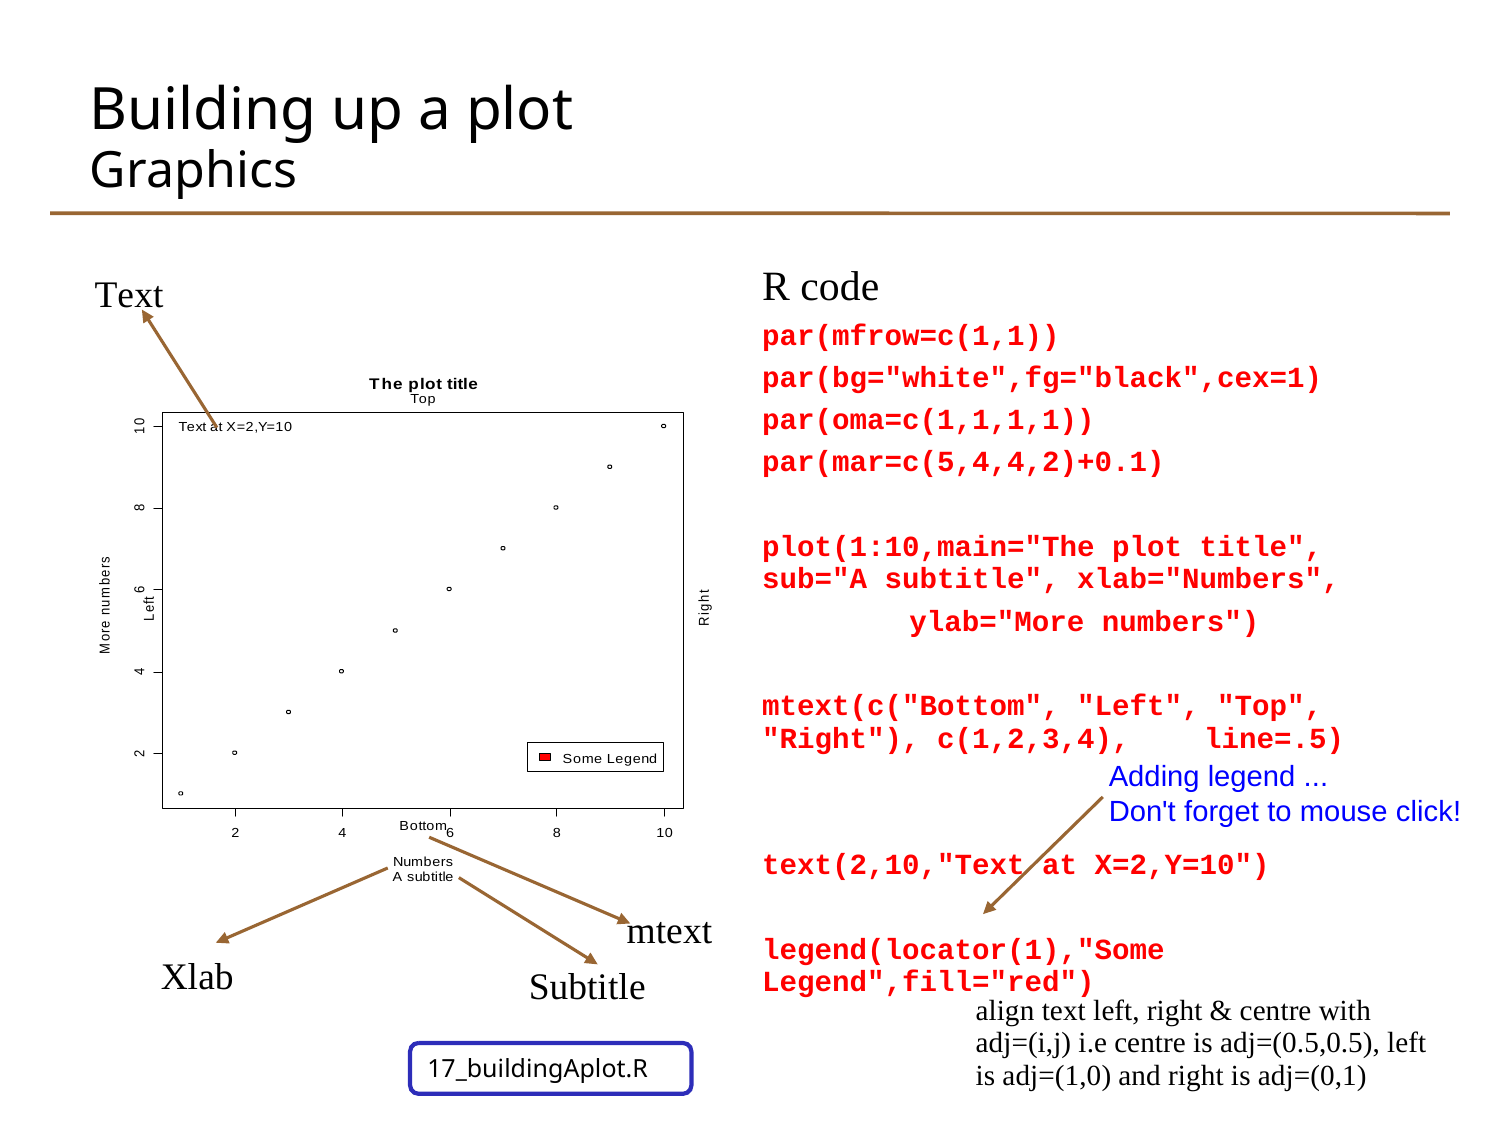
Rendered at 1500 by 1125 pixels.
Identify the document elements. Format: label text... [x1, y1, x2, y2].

text_box Text [79, 263, 179, 325]
text_box Subtitle [514, 954, 661, 1016]
text_box Xlab [146, 945, 249, 1006]
text_box mtext [611, 899, 728, 961]
picture [75, 338, 737, 898]
text_box align text left, right & centre with adj=(i,j) i.e centre is adj=(0.5,0.5), left is adj=(1,0) and right is adj=(0,1) [960, 984, 1458, 1100]
text_box 17_buildingAplot.R [410, 1042, 692, 1094]
text_box Adding legend ... Don't forget to mouse click! [1425, 749, 1477, 833]
text_box R code par(mfrow=c(1,1)) par(bg="white",fg="black",cex=1) par(oma=c(1,1,1,1)) par(mar=c(5,4,4,2)+0.1) ‏ plot(1:10,main="The plot title", sub="A subtitle", xlab="Numbers", ylab="More numbers") mtext(c("Bottom", "Left", "Top", "Right"), c(1,2,3,4), line=.5) text(2,10,"Text at X=2,Y=10") legend(locator(1),"Some Legend",fill="red") [762, 263, 1425, 1006]
text_box Building up a plot Graphics [75, 44, 1425, 233]
